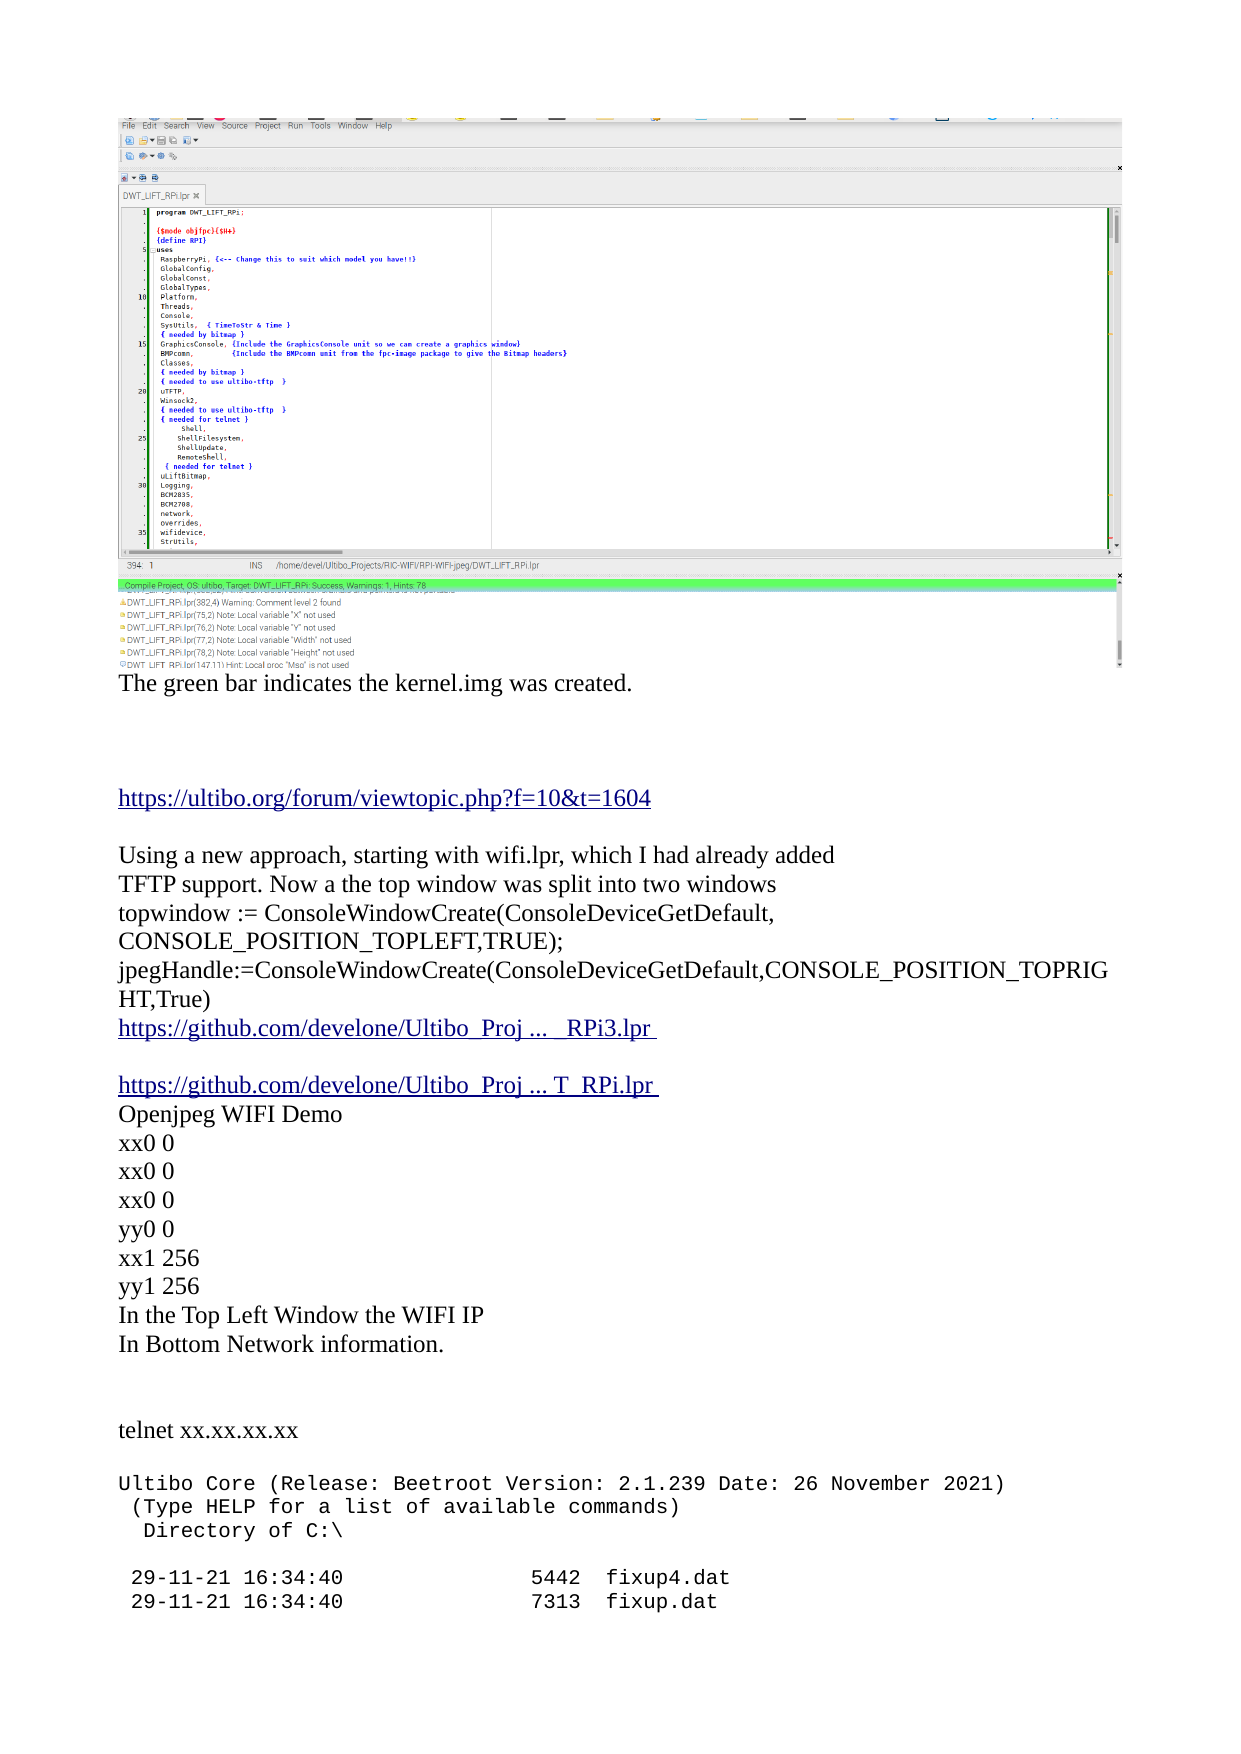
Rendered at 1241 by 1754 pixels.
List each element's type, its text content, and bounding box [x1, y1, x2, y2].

text Using a new approach, starting with wifi.lpr, which I had already added TFTP support. Now a the top window was split into two windows topwindow := ConsoleWindowCreate(ConsoleDeviceGetDefault, CONSOLE_POSITION_TOPLEFT,TRUE); jpegHandle:=ConsoleWindowCreate(ConsoleDeviceGetDefault,CONSOLE_POSITION_TOPRIGHT,True) https://github.com/develone/Ultibo_Proj ... _RPi3.lpr https://github.com/develone/Ultibo_Proj ... T_RPi.lpr Openjpeg WIFI Demo xx0 0 xx0 0 xx0 0 yy0 0 xx1 256 yy1 256 In the Top Left Window the WIFI IP In Bottom Network information. telnet xx.xx.xx.xx [118, 840, 1122, 1444]
text (Type HELP for a list of available commands) [118, 1496, 1122, 1520]
text The green bar indicates the kernel.img was created. [118, 668, 1122, 696]
text 29-11-21 16:34:40 5442 fixup4.dat [118, 1567, 1122, 1591]
text https://ultibo.org/forum/viewtopic.php?f=10&t=1604 [118, 783, 1122, 811]
picture [118, 118, 1123, 668]
text Directory of C:\ [118, 1520, 1122, 1543]
text 29-11-21 16:34:40 7313 fixup.dat [118, 1591, 1122, 1614]
text Ultibo Core (Release: Beetroot Version: 2.1.239 Date: 26 November 2021) [118, 1473, 1122, 1496]
